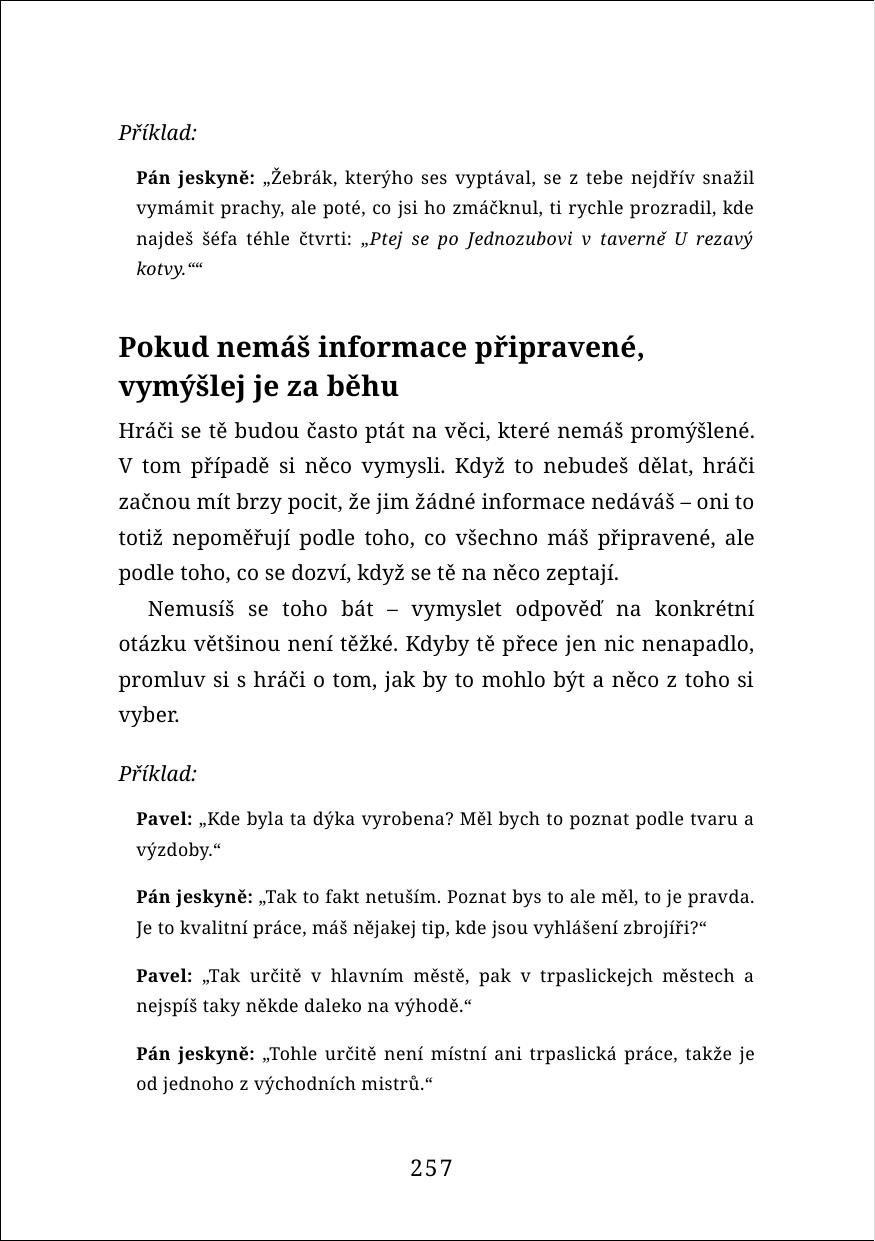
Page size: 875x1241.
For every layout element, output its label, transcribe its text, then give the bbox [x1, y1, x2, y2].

text Pán jeskyně: „Tak to fakt netuším. Poznat bys to ale měl, to je pravda. Je to kvalitní práce, máš nějakej tip, kde jsou vyhlášení zbrojíři?“ [136, 885, 756, 939]
text Příklad: [118, 118, 756, 147]
subtitle Pokud nemáš informace připravené, vymýšlej je za běhu [118, 328, 756, 404]
text Pán jeskyně: „Tohle určitě není místní ani trpaslická práce, takže je od jednoho z východních mistrů.“ [136, 1041, 756, 1096]
text Příklad: [118, 759, 756, 788]
text Pavel: „Kde byla ta dýka vyrobena? Měl bych to poznat podle tvaru a výzdoby.“ [136, 807, 756, 861]
text Pán jeskyně: „Žebrák, kterýho ses vyptával, se z tebe nejdřív snažil vymámit prachy, ale poté, co jsi ho zmáčknul, ti rychle prozradil, kde najdeš šéfa téhle čtvrti: „Ptej se po Jednozubovi v taverně U rezavý kotvy.““ [136, 166, 756, 280]
text Pavel: „Tak určitě v hlavním městě, pak v trpaslickejch městech a nejspíš taky někde daleko na výhodě.“ [136, 963, 756, 1017]
text Hráči se tě budou často ptát na věci, které nemáš promýšlené. V tom případě si něco vymysli. Když to nebudeš dělat, hráči začnou mít brzy pocit, že jim žádné informace nedáváš – oni to totiž nepoměřují podle toho, co všechno máš připravené, ale podle toho, co se dozví, když se tě na něco zeptají. Nemusíš se toho bát – vymyslet odpověď na konkrétní otázku většinou není těžké. Kdyby tě přece jen nic nenapadlo, promluv si s hráči o tom, jak by to mohlo být a něco z toho si vyber. [118, 416, 756, 729]
